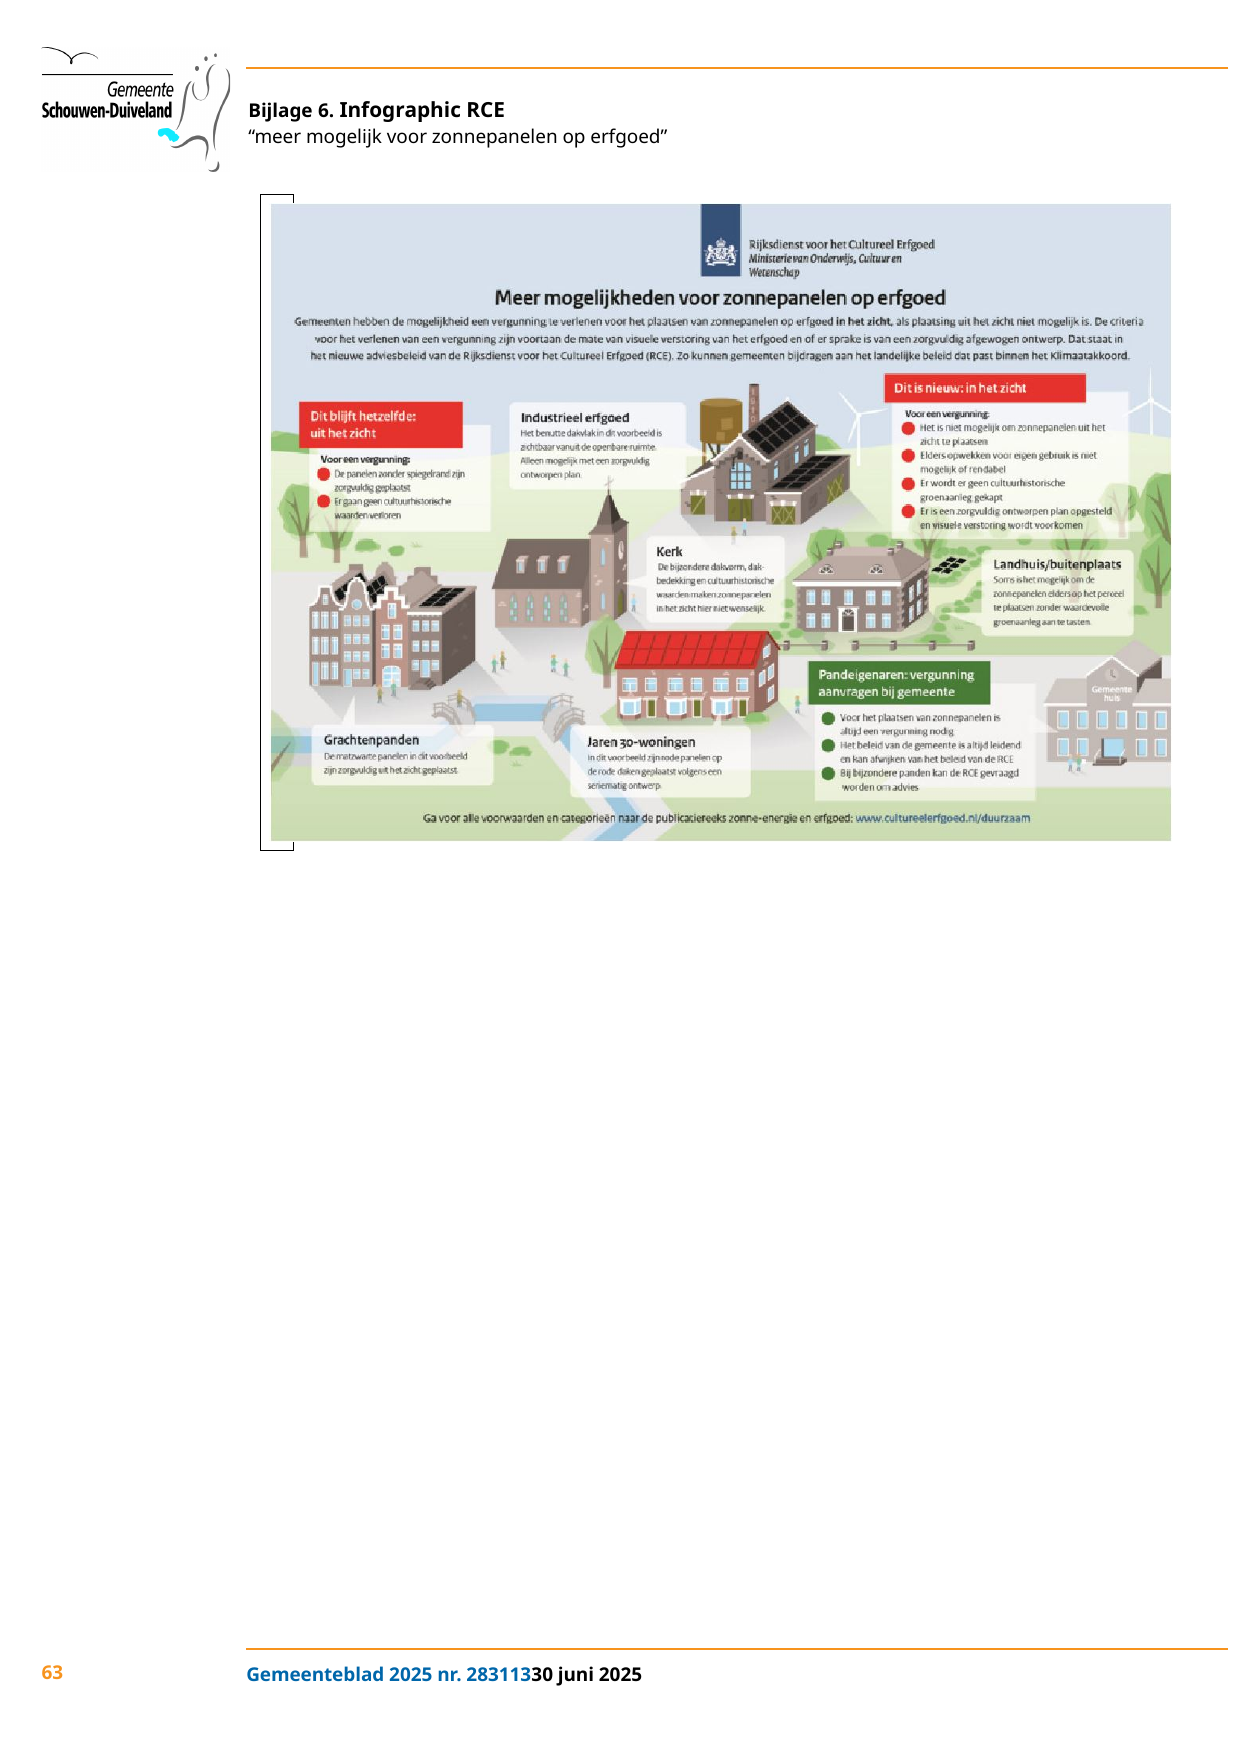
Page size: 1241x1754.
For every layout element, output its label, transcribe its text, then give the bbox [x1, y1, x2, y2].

text “meer mogelijk voor zonnepanelen op erfgoed” [248, 123, 1152, 149]
picture [268, 203, 1173, 842]
text Bijlage 6. Infographic RCE [248, 95, 1152, 123]
picture [41, 47, 231, 172]
